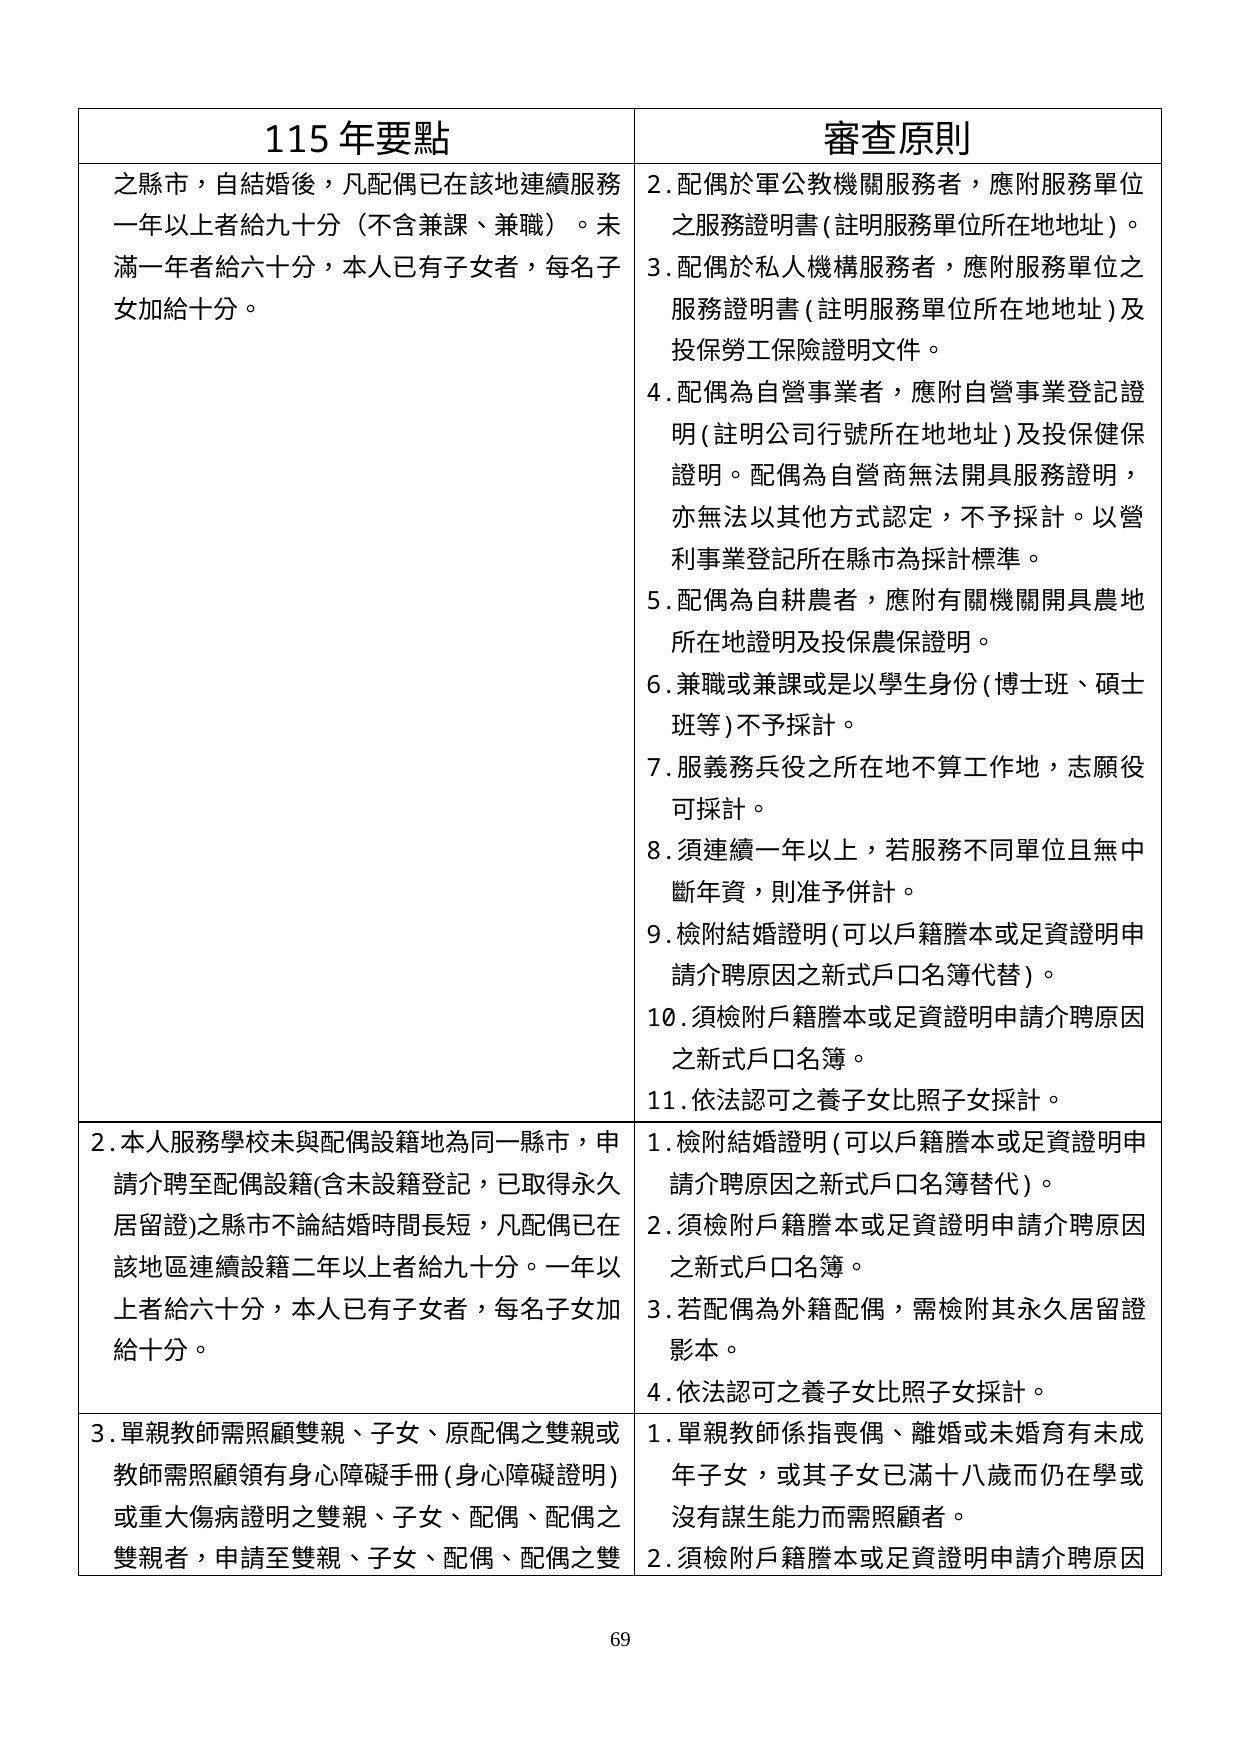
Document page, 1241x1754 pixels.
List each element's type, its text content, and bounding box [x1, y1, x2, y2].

table_cell 2.本人服務學校未與配偶設籍地為同一縣市，申請介聘至配偶設籍(含未設籍登記，已取得永久居留證)之縣市不論結婚時間長短，凡配偶已在該地區連續設籍二年以上者給九十分。一年以上者給六十分，本人已有子女者，每名子女加給十分。 [79, 1123, 634, 1413]
table_cell 3.單親教師需照顧雙親、子女、原配偶之雙親或教師需照顧領有身心障礙手冊(身心障礙證明)或重大傷病證明之雙親、子女、配偶、配偶之雙親者，申請至雙親、子女、配偶、配偶之雙 [79, 1414, 634, 1575]
table_header 115年要點 [79, 109, 634, 163]
table_header 審查原則 [635, 109, 1161, 163]
table_cell 1.單親教師係指喪偶、離婚或未婚育有未成年子女，或其子女已滿十八歲而仍在學或沒有謀生能力而需照顧者。 2.須檢附戶籍謄本或足資證明申請介聘原因 [635, 1414, 1161, 1575]
table_cell 之縣市，自結婚後，凡配偶已在該地連續服務一年以上者給九十分（不含兼課、兼職）。未滿一年者給六十分，本人已有子女者，每名子女加給十分。 [79, 164, 634, 1121]
table_cell 1.檢附結婚證明(可以戶籍謄本或足資證明申請介聘原因之新式戶口名簿替代)。 2.須檢附戶籍謄本或足資證明申請介聘原因之新式戶口名簿。 3.若配偶為外籍配偶，需檢附其永久居留證影本。 4.依法認可之養子女比照子女採計。 [635, 1123, 1161, 1413]
table_cell 2.配偶於軍公教機關服務者，應附服務單位之服務證明書(註明服務單位所在地地址)。 3.配偶於私人機構服務者，應附服務單位之服務證明書(註明服務單位所在地地址)及投保勞工保險證明文件。 4.配偶為自營事業者，應附自營事業登記證明(註明公司行號所在地地址)及投保健保證明。配偶為自營商無法開具服務證明，亦無法以其他方式認定，不予採計。以營利事業登記所在縣市為採計標準。 5.配偶為自耕農者，應附有關機關開具農地所在地證明及投保農保證明。 6.兼職或兼課或是以學生身份(博士班、碩士班等)不予採計。 7.服義務兵役之所在地不算工作地，志願役可採計。 8.須連續一年以上，若服務不同單位且無中斷年資，則准予併計。 9.檢附結婚證明(可以戶籍謄本或足資證明申請介聘原因之新式戶口名簿代替)。 10.須檢附戶籍謄本或足資證明申請介聘原因之新式戶口名簿。 11.依法認可之養子女比照子女採計。 [635, 164, 1161, 1121]
